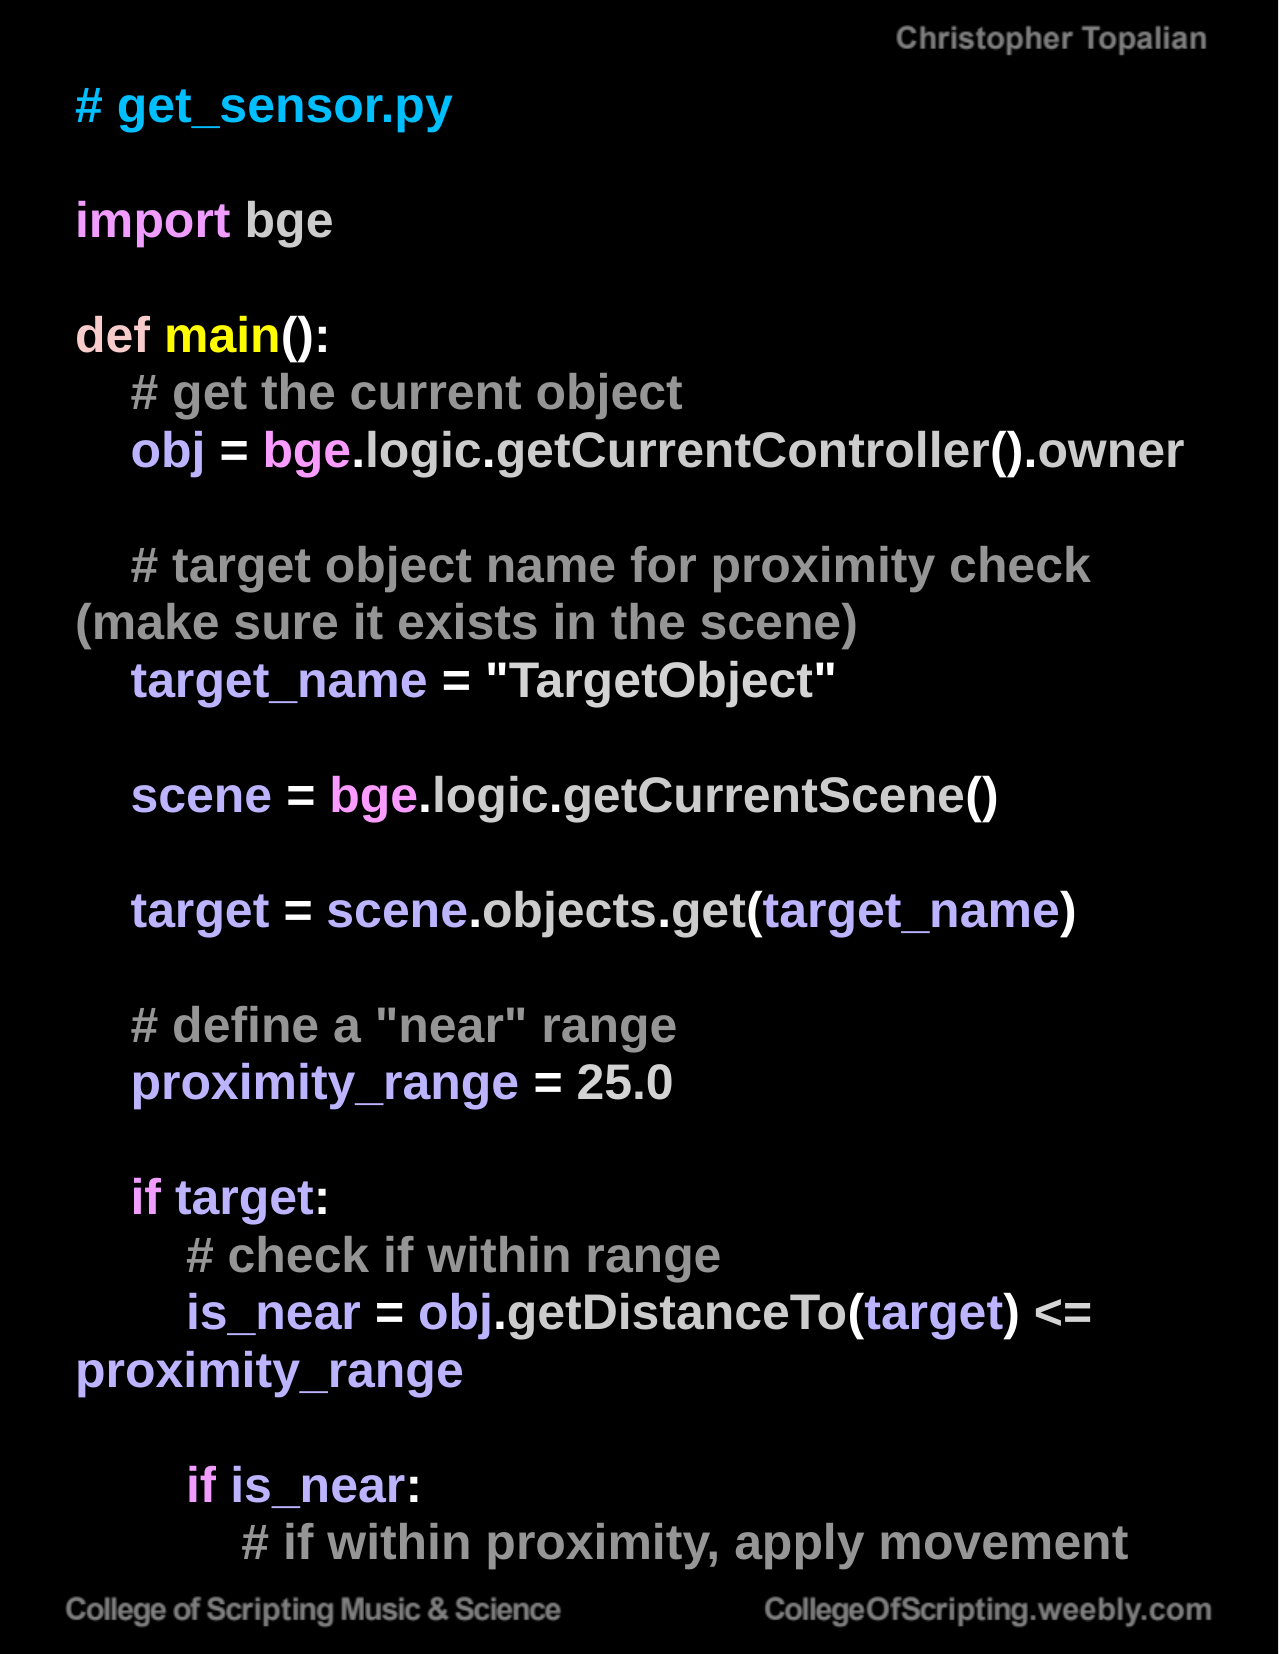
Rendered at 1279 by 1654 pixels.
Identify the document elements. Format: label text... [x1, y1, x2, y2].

text # get the current object [75, 362, 1203, 420]
text is_near = obj.getDistanceTo(target) <= proximity_range [75, 1282, 1203, 1397]
text # define a "near" range [75, 995, 1203, 1052]
text # check if within range [75, 1225, 1203, 1282]
text # target object name for proximity check (make sure it exists in the scene) [75, 535, 1203, 650]
text target_name = "TargetObject" [75, 650, 1203, 707]
text import bge [75, 190, 1203, 247]
text def main(): [75, 305, 1203, 362]
text obj = bge.logic.getCurrentController().owner [75, 420, 1203, 477]
subtitle # get_sensor.py [75, 75, 1203, 132]
text if is_near: [75, 1455, 1203, 1512]
text target = scene.objects.get(target_name) [75, 880, 1203, 937]
text if target: [75, 1167, 1203, 1225]
text # if within proximity, apply movement [75, 1512, 1203, 1570]
text proximity_range = 25.0 [75, 1052, 1203, 1110]
text scene = bge.logic.getCurrentScene() [75, 765, 1203, 822]
